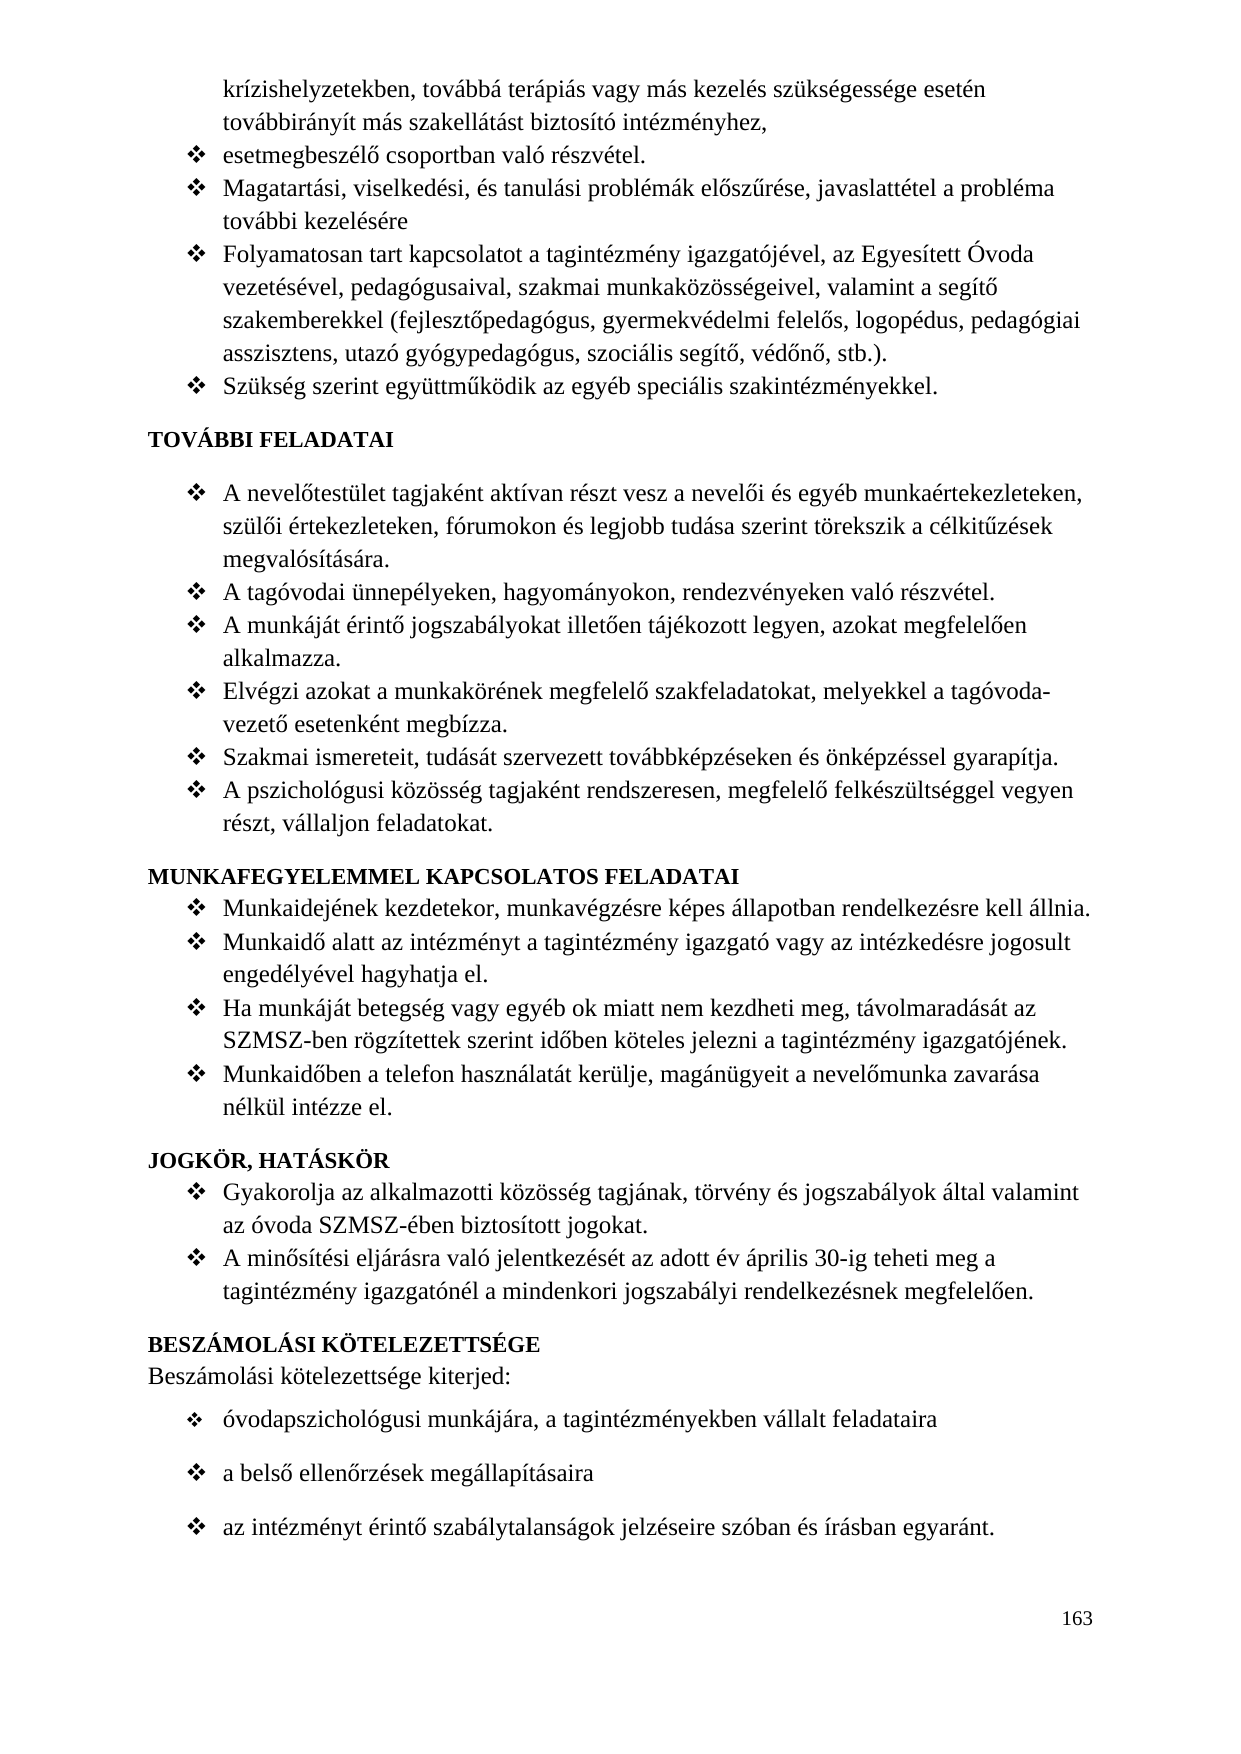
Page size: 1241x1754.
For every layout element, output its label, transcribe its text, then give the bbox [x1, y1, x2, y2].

text TOVÁBBI FELADATAI [148, 426, 1093, 452]
list Ha munkáját betegség vagy egyéb ok miatt nem kezdheti meg, távolmaradását az SZMSZ-ben rögzítettek szerint időben köteles jelezni a tagintézmény igazgatójének. [185, 993, 1093, 1054]
list Munkaidejének kezdetekor, munkavégzésre képes állapotban rendelkezésre kell állnia. [185, 893, 1093, 922]
list a belső ellenőrzések megállapításaira [185, 1458, 1093, 1487]
list Gyakorolja az alkalmazotti közösség tagjának, törvény és jogszabályok által valamint az óvoda SZMSZ-ében biztosított jogokat. [185, 1177, 1093, 1239]
list óvodapszichológusi munkájára, a tagintézményekben vállalt feladataira [185, 1404, 1093, 1433]
list az intézményt érintő szabálytalanságok jelzéseire szóban és írásban egyaránt. [185, 1512, 1093, 1541]
list krízishelyzetekben, továbbá terápiás vagy más kezelés szükségessége esetén továbbirányít más szakellátást biztosító intézményhez, [185, 74, 1093, 136]
list esetmegbeszélő csoportban való részvétel. [185, 140, 1093, 168]
list A munkáját érintő jogszabályokat illetően tájékozott legyen, azokat megfelelően alkalmazza. [185, 610, 1093, 672]
text JOGKÖR, HATÁSKÖR [148, 1147, 1093, 1173]
list A minősítési eljárásra való jelentkezését az adott év április 30-ig teheti meg a tagintézmény igazgatónél a mindenkori jogszabályi rendelkezésnek megfelelően. [185, 1243, 1093, 1305]
text Beszámolási kötelezettsége kiterjed: [148, 1361, 1093, 1390]
list Elvégzi azokat a munkakörének megfelelő szakfeladatokat, melyekkel a tagóvoda-vezető esetenként megbízza. [185, 676, 1093, 738]
text BESZÁMOLÁSI KÖTELEZETTSÉGE [148, 1331, 1093, 1357]
list Szakmai ismereteit, tudását szervezett továbbképzéseken és önképzéssel gyarapítja. [185, 742, 1093, 771]
list Magatartási, viselkedési, és tanulási problémák előszűrése, javaslattétel a probléma további kezelésére [185, 173, 1093, 234]
list Munkaidő alatt az intézményt a tagintézmény igazgató vagy az intézkedésre jogosult engedélyével hagyhatja el. [185, 927, 1093, 988]
list A pszichológusi közösség tagjaként rendszeresen, megfelelő felkészültséggel vegyen részt, vállaljon feladatokat. [185, 775, 1093, 837]
list Szükség szerint együttműködik az egyéb speciális szakintézményekkel. [185, 371, 1093, 400]
list Munkaidőben a telefon használatát kerülje, magánügyeit a nevelőmunka zavarása nélkül intézze el. [185, 1059, 1093, 1120]
text MUNKAFEGYELEMMEL KAPCSOLATOS FELADATAI [148, 863, 1093, 890]
list A nevelőtestület tagjaként aktívan részt vesz a nevelői és egyéb munkaértekezleteken, szülői értekezleteken, fórumokon és legjobb tudása szerint törekszik a célkitűzések megvalósítására. [185, 478, 1093, 573]
list Folyamatosan tart kapcsolatot a tagintézmény igazgatójével, az Egyesített Óvoda vezetésével, pedagógusaival, szakmai munkaközösségeivel, valamint a segítő szakemberekkel (fejlesztőpedagógus, gyermekvédelmi felelős, logopédus, pedagógiai asszisztens, utazó gyógypedagógus, szociális segítő, védőnő, stb.). [185, 239, 1093, 367]
list A tagóvodai ünnepélyeken, hagyományokon, rendezvényeken való részvétel. [185, 577, 1093, 606]
